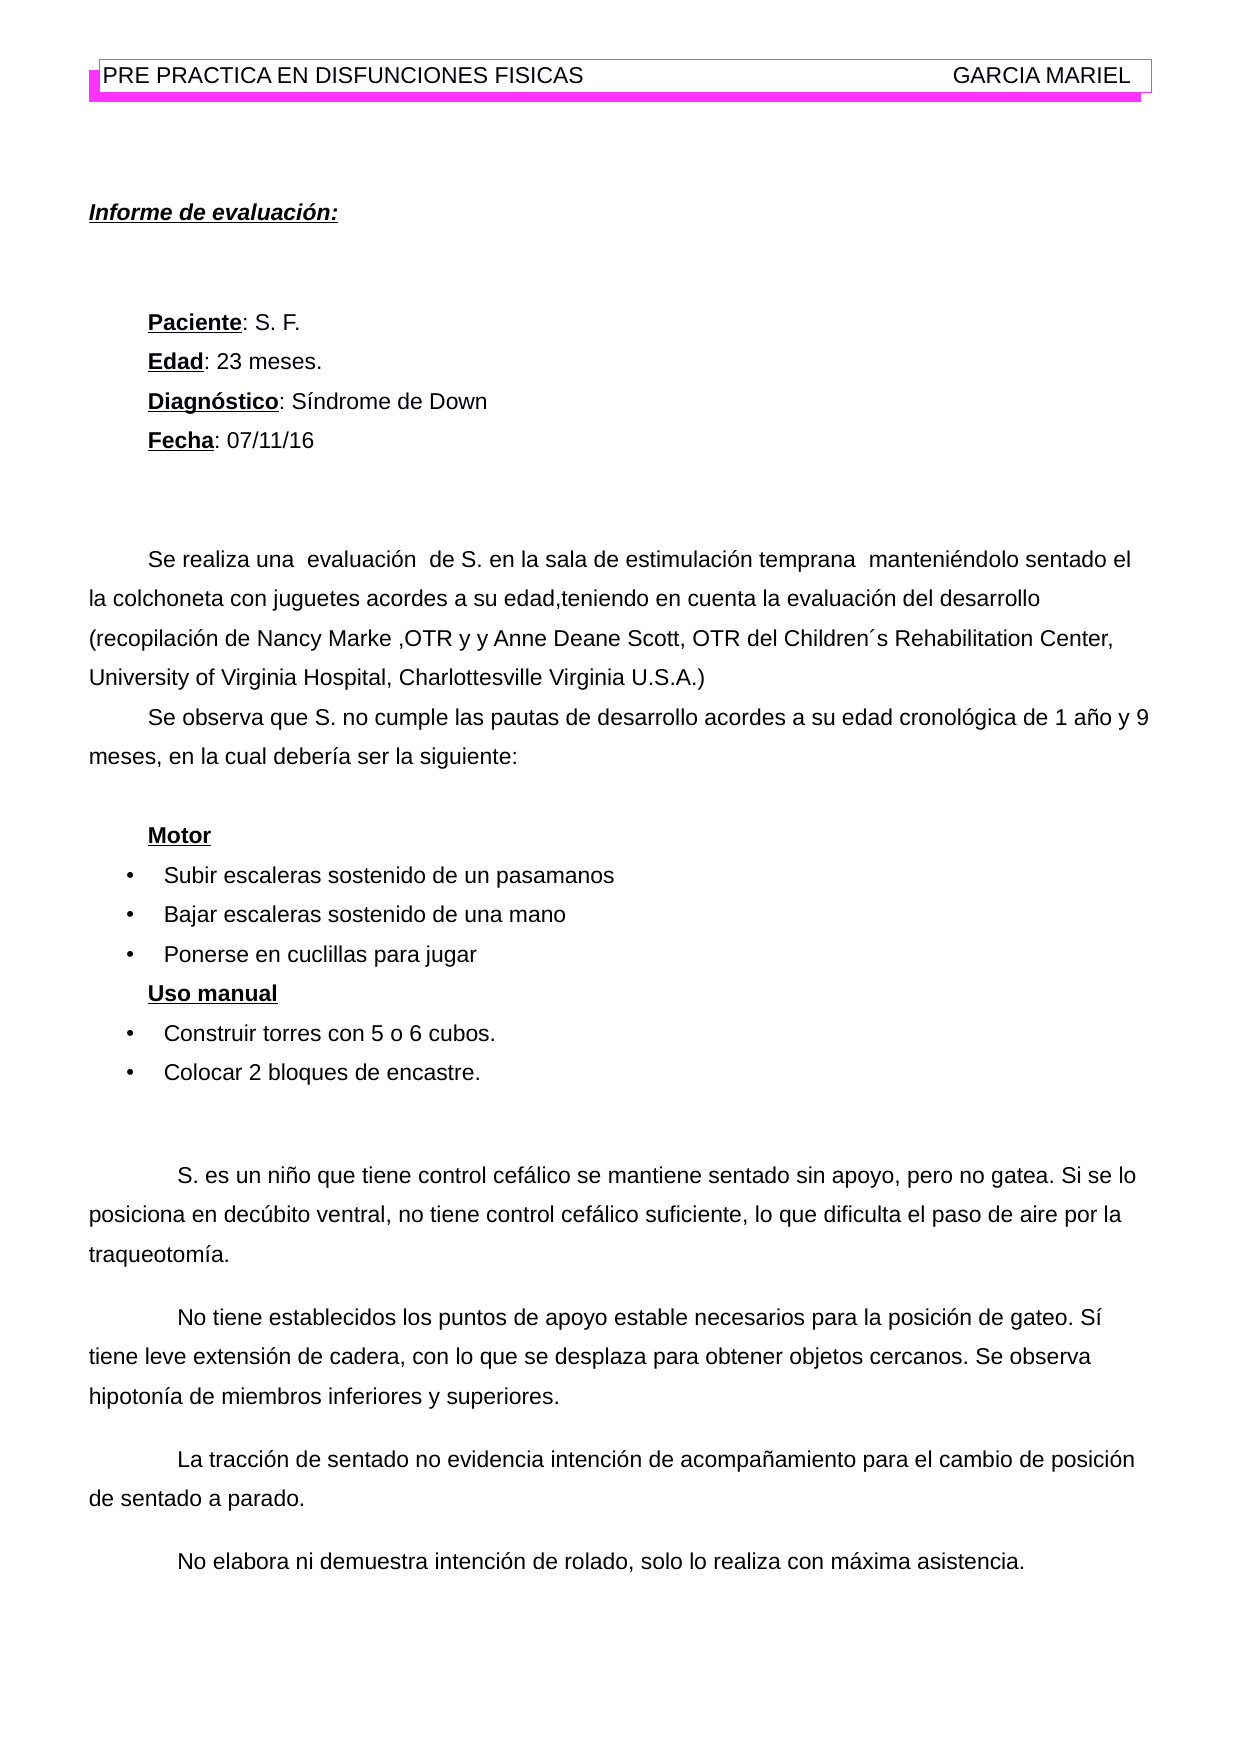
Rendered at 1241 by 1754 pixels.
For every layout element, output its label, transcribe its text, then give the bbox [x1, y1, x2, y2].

text Uso manual [88, 980, 1152, 1006]
text La tracción de sentado no evidencia intención de acompañamiento para el cambio de posición de sentado a parado. [88, 1446, 1152, 1512]
text No elabora ni demuestra intención de rolado, solo lo realiza con máxima asistencia. [88, 1548, 1152, 1575]
subtitle Informe de evaluación: [88, 199, 1152, 226]
text Se observa que S. no cumple las pautas de desarrollo acordes a su edad cronológica de 1 año y 9 meses, en la cual debería ser la siguiente: [88, 704, 1152, 769]
text Se realiza una evaluación de S. en la sala de estimulación temprana manteniéndolo sentado el la colchoneta con juguetes acordes a su edad,teniendo en cuenta la evaluación del desarrollo (recopilación de Nancy Marke ,OTR y y Anne Deane Scott, OTR del Children´s Rehabilitation Center, University of Virginia Hospital, Charlottesville Virginia U.S.A.) [88, 546, 1152, 691]
text No tiene establecidos los puntos de apoyo estable necesarios para la posición de gateo. Sí tiene leve extensión de cadera, con lo que se desplaza para obtener objetos cercanos. Se observa hipotonía de miembros inferiores y superiores. [88, 1304, 1152, 1409]
list Ponerse en cuclillas para jugar [126, 941, 1152, 967]
text Motor [88, 822, 1152, 848]
text S. es un niño que tiene control cefálico se mantiene sentado sin apoyo, pero no gatea. Si se lo posiciona en decúbito ventral, no tiene control cefálico suficiente, lo que dificulta el paso de aire por la traqueotomía. [88, 1162, 1152, 1267]
text Diagnóstico: Síndrome de Down [88, 388, 1152, 414]
text Fecha: 07/11/16 [88, 427, 1152, 454]
text Edad: 23 meses. [88, 348, 1152, 375]
list Bajar escaleras sostenido de una mano [126, 901, 1152, 927]
text Paciente: S. F. [88, 309, 1152, 335]
list Construir torres con 5 o 6 cubos. [126, 1019, 1152, 1046]
list Colocar 2 bloques de encastre. [126, 1059, 1152, 1085]
list Subir escaleras sostenido de un pasamanos [126, 862, 1152, 888]
